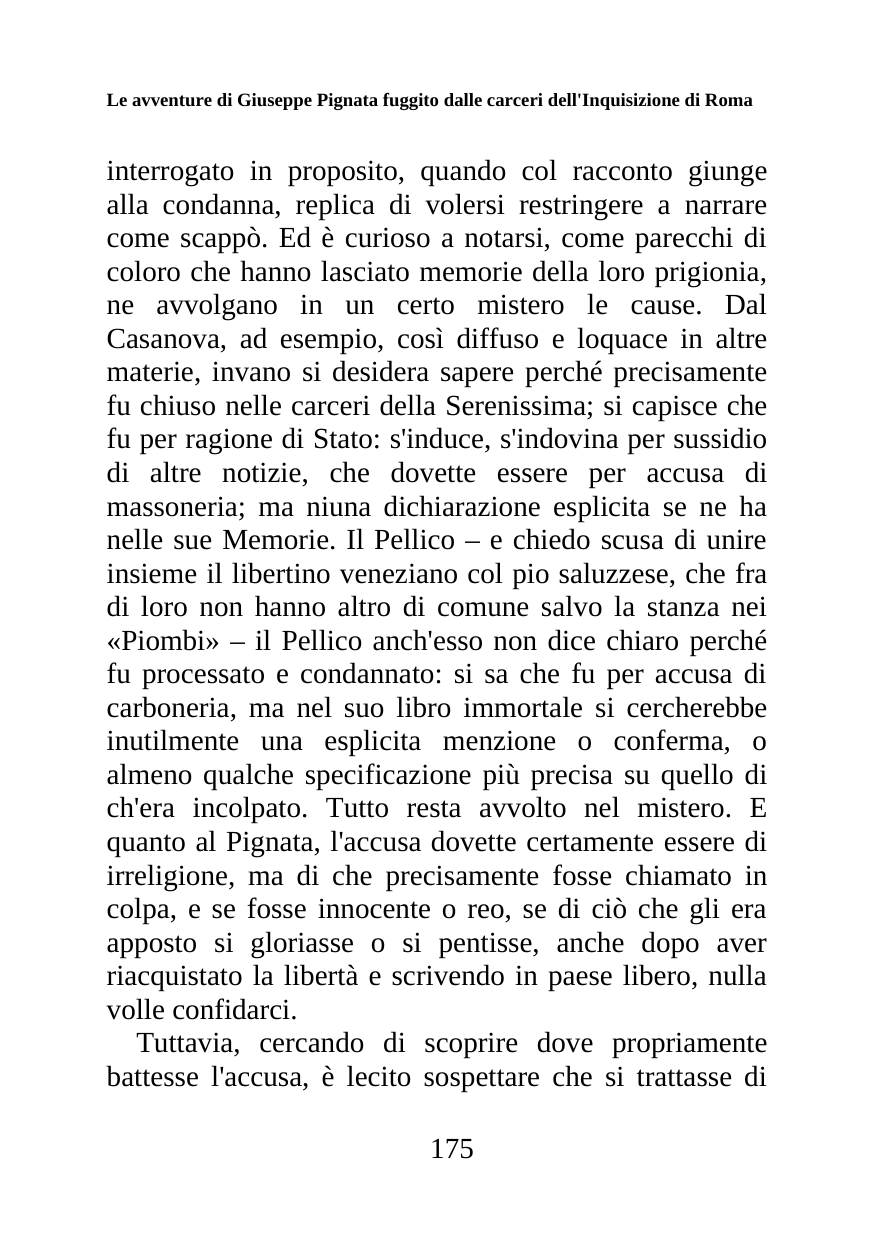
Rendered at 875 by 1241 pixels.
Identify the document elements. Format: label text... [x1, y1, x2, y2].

text interrogato in proposito, quando col racconto giunge alla condanna, replica di volersi restringere a narrare come scappò. Ed è curioso a notarsi, come parecchi di coloro che hanno lasciato memorie della loro prigionia, ne avvolgano in un certo mistero le cause. Dal Casanova, ad esempio, così diffuso e loquace in altre materie, invano si desidera sapere perché precisamente fu chiuso nelle carceri della Serenissima; si capisce che fu per ragione di Stato: s'induce, s'indovina per sussidio di altre notizie, che dovette essere per accusa di massoneria; ma niuna dichiarazione esplicita se ne ha nelle sue Memorie. Il Pellico – e chiedo scusa di unire insieme il libertino veneziano col pio saluzzese, che fra di loro non hanno altro di comune salvo la stanza nei «Piombi» – il Pellico anch'esso non dice chiaro perché fu processato e condannato: si sa che fu per accusa di carboneria, ma nel suo libro immortale si cercherebbe inutilmente una esplicita menzione o conferma, o almeno qualche specificazione più precisa su quello di ch'era incolpato. Tutto resta avvolto nel mistero. E quanto al Pignata, l'accusa dovette certamente essere di irreligione, ma di che precisamente fosse chiamato in colpa, e se fosse innocente o reo, se di ciò che gli era apposto si gloriasse o si pentisse, anche dopo aver riacquistato la libertà e scrivendo in paese libero, nulla volle confidarci. [106, 153, 768, 1025]
text Tuttavia, cercando di scoprire dove propriamente battesse l'accusa, è lecito sospettare che si trattasse di [106, 1025, 768, 1092]
